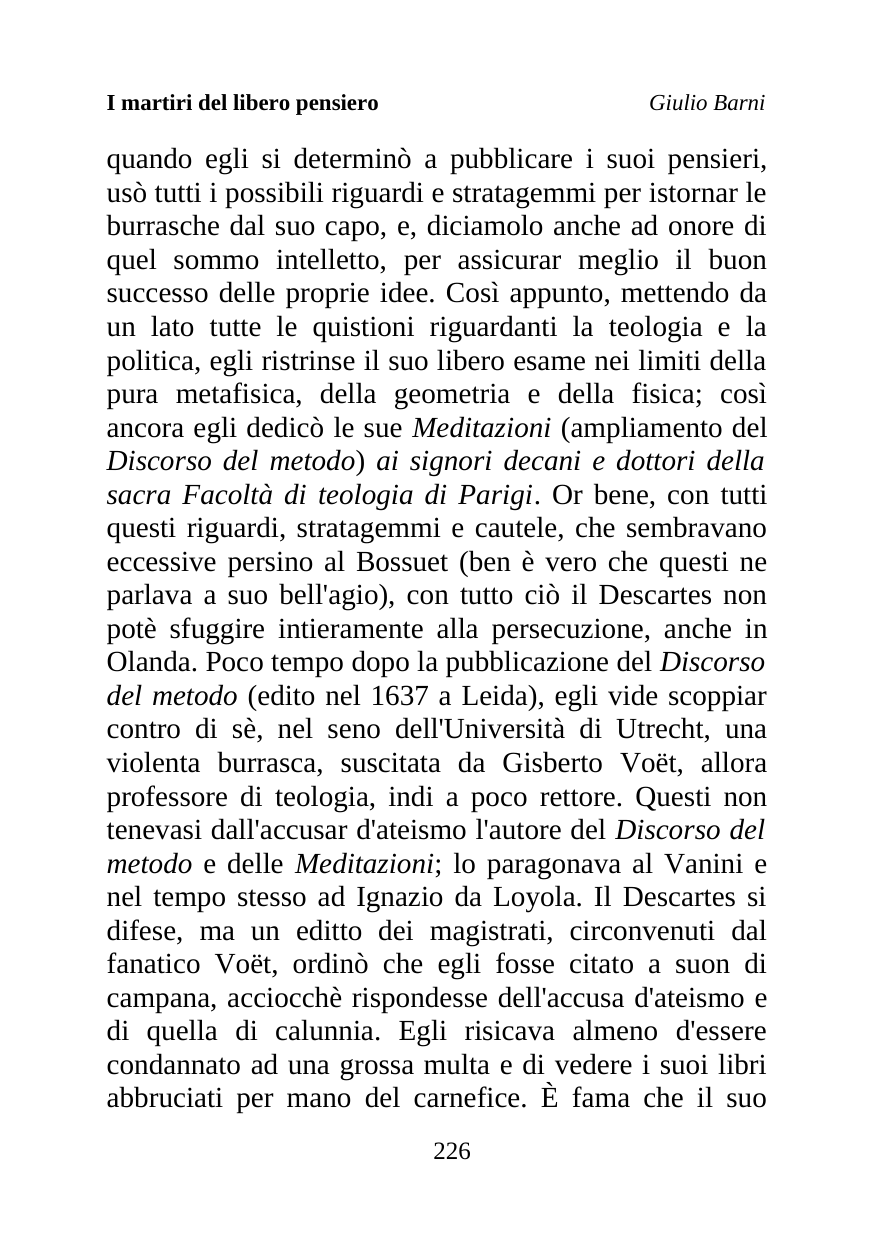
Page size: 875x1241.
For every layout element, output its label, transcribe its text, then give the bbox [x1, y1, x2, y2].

text quando egli si determinò a pubblicare i suoi pensieri, usò tutti i possibili riguardi e stratagemmi per istornar le burrasche dal suo capo, e, diciamolo anche ad onore di quel sommo intelletto, per assicurar meglio il buon successo delle proprie idee. Così appunto, mettendo da un lato tutte le quistioni riguardanti la teologia e la politica, egli ristrinse il suo libero esame nei limiti della pura metafisica, della geometria e della fisica; così ancora egli dedicò le sue Meditazioni (ampliamento del Discorso del metodo) ai signori decani e dottori della sacra Facoltà di teologia di Parigi. Or bene, con tutti questi riguardi, stratagemmi e cautele, che sembravano eccessive persino al Bossuet (ben è vero che questi ne parlava a suo bell'agio), con tutto ciò il Descartes non potè sfuggire intieramente alla persecuzione, anche in Olanda. Poco tempo dopo la pubblicazione del Discorso del metodo (edito nel 1637 a Leida), egli vide scoppiar contro di sè, nel seno dell'Università di Utrecht, una violenta burrasca, suscitata da Gisberto Voët, allora professore di teologia, indi a poco rettore. Questi non tenevasi dall'accusar d'ateismo l'autore del Discorso del metodo e delle Meditazioni; lo paragonava al Vanini e nel tempo stesso ad Ignazio da Loyola. Il Descartes si difese, ma un editto dei magistrati, circonvenuti dal fanatico Voët, ordinò che egli fosse citato a suon di campana, acciocchè rispondesse dell'accusa d'ateismo e di quella di calunnia. Egli risicava almeno d'essere condannato ad una grossa multa e di vedere i suoi libri abbruciati per mano del carnefice. È fama che il suo [106, 141, 768, 1114]
